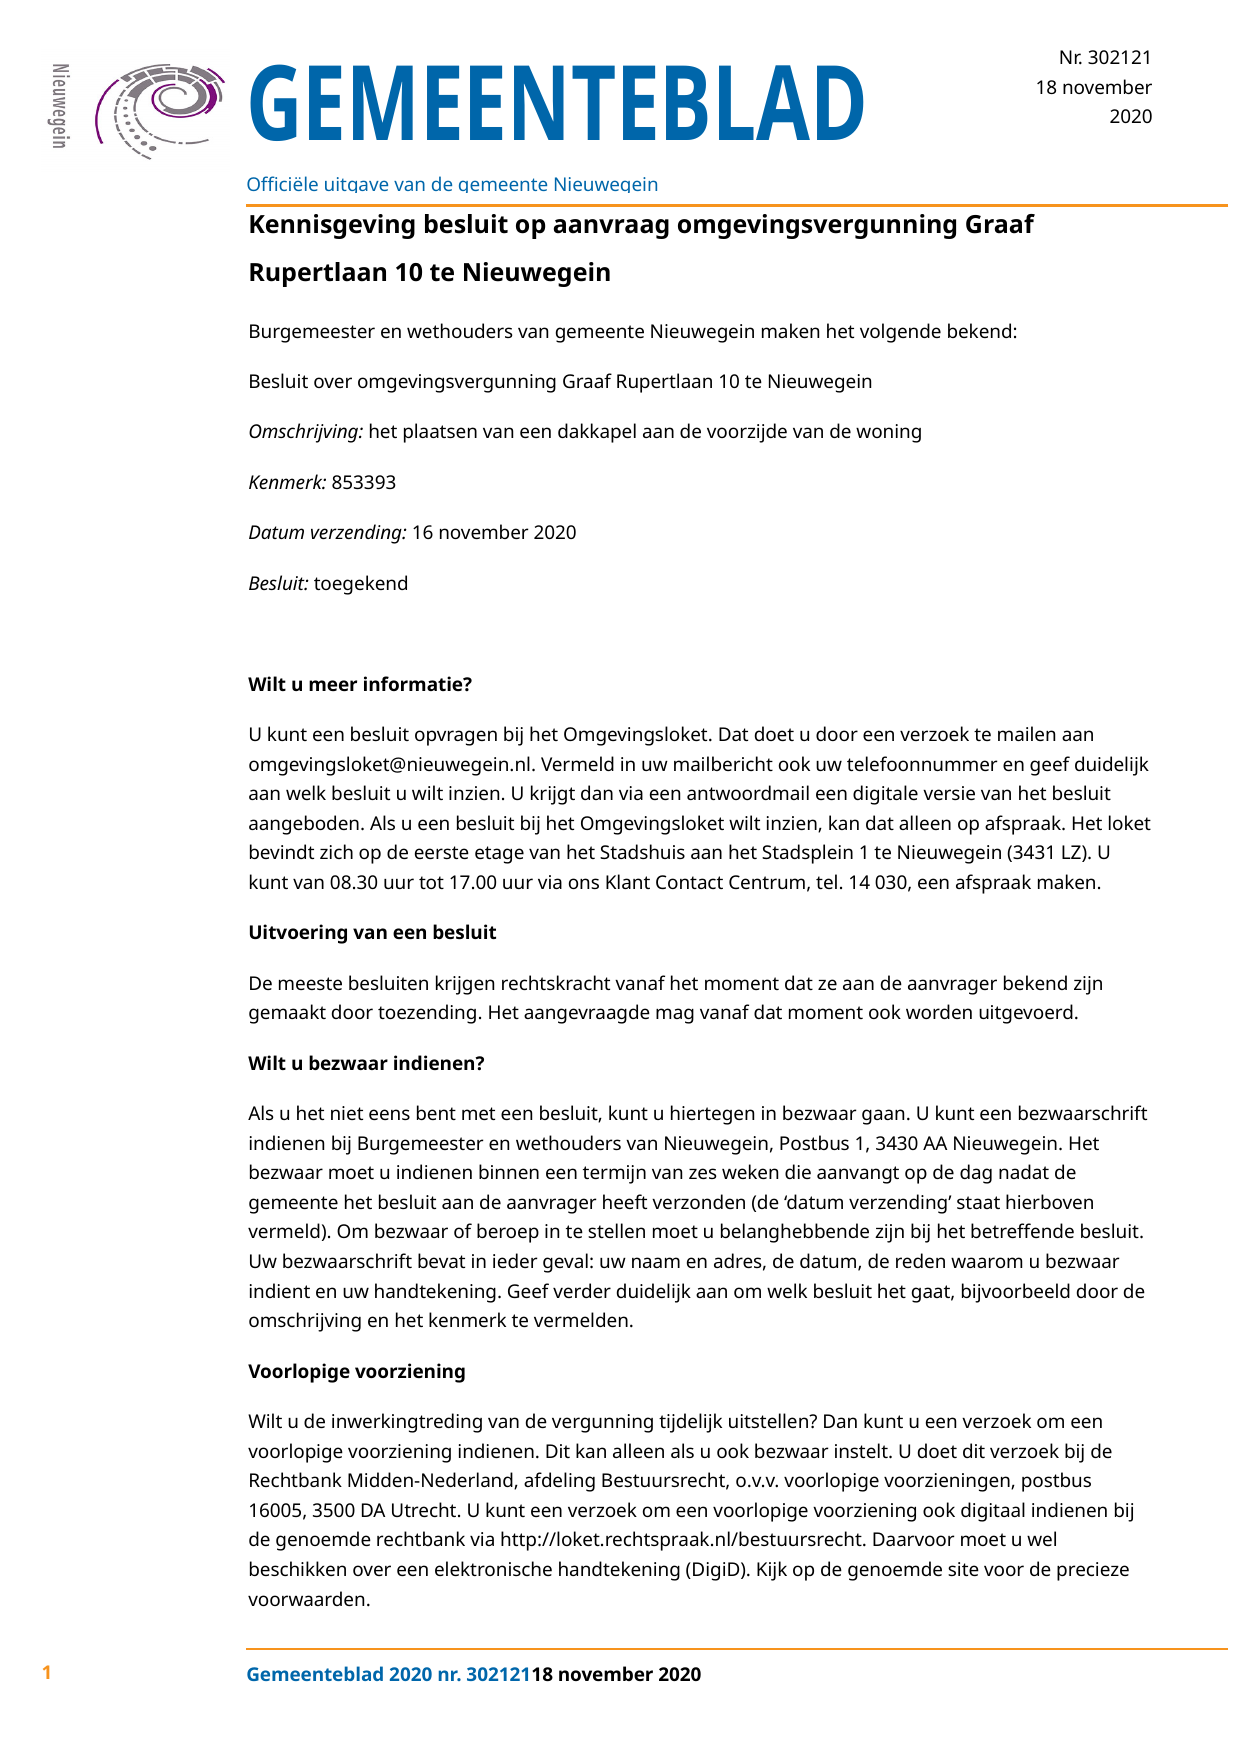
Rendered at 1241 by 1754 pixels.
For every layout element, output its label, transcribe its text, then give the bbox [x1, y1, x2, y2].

text Uitvoering van een besluit [248, 919, 1152, 945]
text Voorlopige voorziening [248, 1358, 1152, 1384]
text De meeste besluiten krijgen rechtskracht vanaf het moment dat ze aan de aanvrager bekend zijn gemaakt door toezending. Het aangevraagde mag vanaf dat moment ook worden uitgevoerd. [248, 970, 1152, 1025]
text Besluit over omgevingsvergunning Graaf Rupertlaan 10 te Nieuwegein [248, 368, 1152, 394]
text Kenmerk: 853393 [248, 469, 1152, 495]
text Omschrijving: het plaatsen van een dakkapel aan de voorzijde van de woning [248, 419, 1152, 444]
text Besluit: toegekend [248, 570, 1152, 596]
text Datum verzending: 16 november 2020 [248, 519, 1152, 545]
text U kunt een besluit opvragen bij het Omgevingsloket. Dat doet u door een verzoek te mailen aan omgevingsloket@nieuwegein.nl. Vermeld in uw mailbericht ook uw telefoonnummer en geef duidelijk aan welk besluit u wilt inzien. U krijgt dan via een antwoordmail een digitale versie van het besluit aangeboden. Als u een besluit bij het Omgevingsloket wilt inzien, kan dat alleen op afspraak. Het loket bevindt zich op de eerste etage van het Stadshuis aan het Stadsplein 1 te Nieuwegein (3431 LZ). U kunt van 08.30 uur tot 17.00 uur via ons Klant Contact Centrum, tel. 14 030, een afspraak maken. [248, 721, 1152, 895]
text Wilt u bezwaar indienen? [248, 1050, 1152, 1076]
text Wilt u meer informatie? [248, 671, 1152, 697]
text Als u het niet eens bent met een besluit, kunt u hiertegen in bezwaar gaan. U kunt een bezwaarschrift indienen bij Burgemeester en wethouders van Nieuwegein, Postbus 1, 3430 AA Nieuwegein. Het bezwaar moet u indienen binnen een termijn van zes weken die aanvangt op de dag nadat de gemeente het besluit aan de aanvrager heeft verzonden (de ‘datum verzending’ staat hierboven vermeld). Om bezwaar of beroep in te stellen moet u belanghebbende zijn bij het betreffende besluit. Uw bezwaarschrift bevat in ieder geval: uw naam en adres, de datum, de reden waarom u bezwaar indient en uw handtekening. Geef verder duidelijk aan om welk besluit het gaat, bijvoorbeeld door de omschrijving en het kenmerk te vermelden. [248, 1100, 1152, 1333]
picture [41, 47, 231, 172]
text Kennisgeving besluit op aanvraag omgevingsvergunning Graaf Rupertlaan 10 te Nieuwegein [248, 207, 1152, 288]
text Wilt u de inwerkingtreding van de vergunning tijdelijk uitstellen? Dan kunt u een verzoek om een voorlopige voorziening indienen. Dit kan alleen als u ook bezwaar instelt. U doet dit verzoek bij de Rechtbank Midden-Nederland, afdeling Bestuursrecht, o.v.v. voorlopige voorzieningen, postbus 16005, 3500 DA Utrecht. U kunt een verzoek om een voorlopige voorziening ook digitaal indienen bij de genoemde rechtbank via http://loket.rechtspraak.nl/bestuursrecht. Daarvoor moet u wel beschikken over een elektronische handtekening (DigiD). Kijk op de genoemde site voor de precieze voorwaarden. [248, 1408, 1152, 1612]
text Burgemeester en wethouders van gemeente Nieuwegein maken het volgende bekend: [248, 318, 1152, 344]
